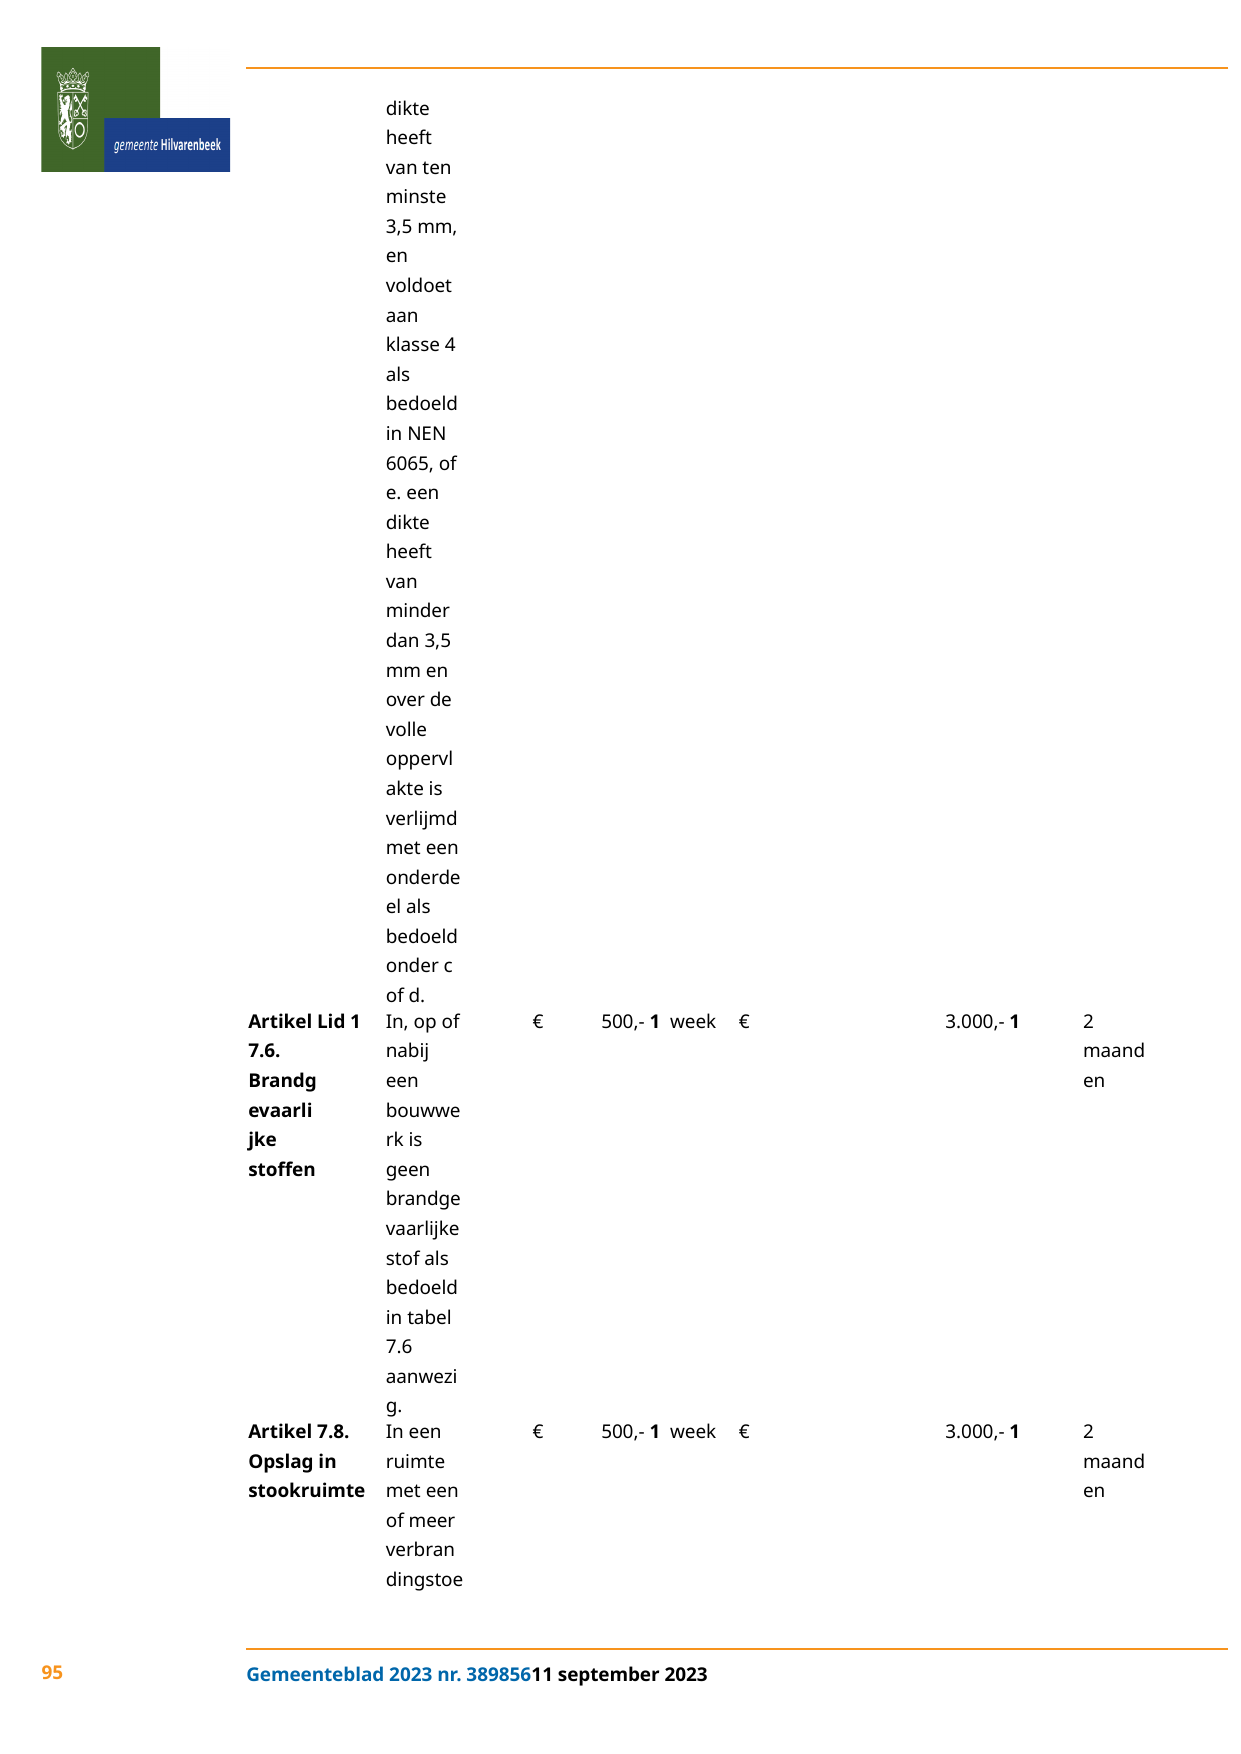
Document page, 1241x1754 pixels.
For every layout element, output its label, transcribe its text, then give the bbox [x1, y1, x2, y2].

table_cell 500,- 1 [601, 1008, 670, 1418]
table_cell [601, 95, 670, 1008]
table_cell [464, 95, 532, 1008]
table_cell 500,- 1 [601, 1418, 670, 1592]
table_cell [670, 95, 739, 1008]
table_cell [532, 95, 601, 1008]
table_cell 3.000,- 1 [945, 1418, 1083, 1592]
table_cell [317, 95, 386, 1008]
table_cell 2 maanden [1083, 1418, 1152, 1592]
table_cell € [532, 1008, 601, 1418]
table_cell week [670, 1008, 739, 1418]
table_cell In, op of nabij een bouwwerk is geen brandgevaarlijke stof als bedoeld in tabel 7.6 aanwezig. [386, 1008, 463, 1418]
table_cell [464, 1008, 532, 1418]
table_cell [248, 95, 317, 1008]
table_cell week [670, 1418, 739, 1592]
table_cell Artikel 7.6. Brandgevaarlijke stoffen [248, 1008, 317, 1418]
table_cell Artikel 7.8. Opslag in stookruimte [248, 1418, 386, 1592]
table_cell In een ruimte met een of meer verbrandingstoe [386, 1418, 463, 1592]
table_cell 2 maanden [1083, 1008, 1152, 1418]
table_cell 3.000,- 1 [945, 1008, 1083, 1418]
table_cell € [739, 1008, 945, 1418]
table_cell dikte heeft van ten minste 3,5 mm, en voldoet aan klasse 4 als bedoeld in NEN 6065, of e. een dikte heeft van minder dan 3,5 mm en over de volle oppervlakte is verlijmd met een onderdeel als bedoeld onder c of d. [386, 95, 463, 1008]
table_cell [739, 95, 945, 1008]
table_cell Lid 1 [317, 1008, 386, 1418]
table_cell [945, 95, 1083, 1008]
table_cell [1083, 95, 1152, 1008]
table_cell [464, 1418, 532, 1592]
picture [41, 47, 231, 172]
table_cell € [739, 1418, 945, 1592]
table_cell € [532, 1418, 601, 1592]
